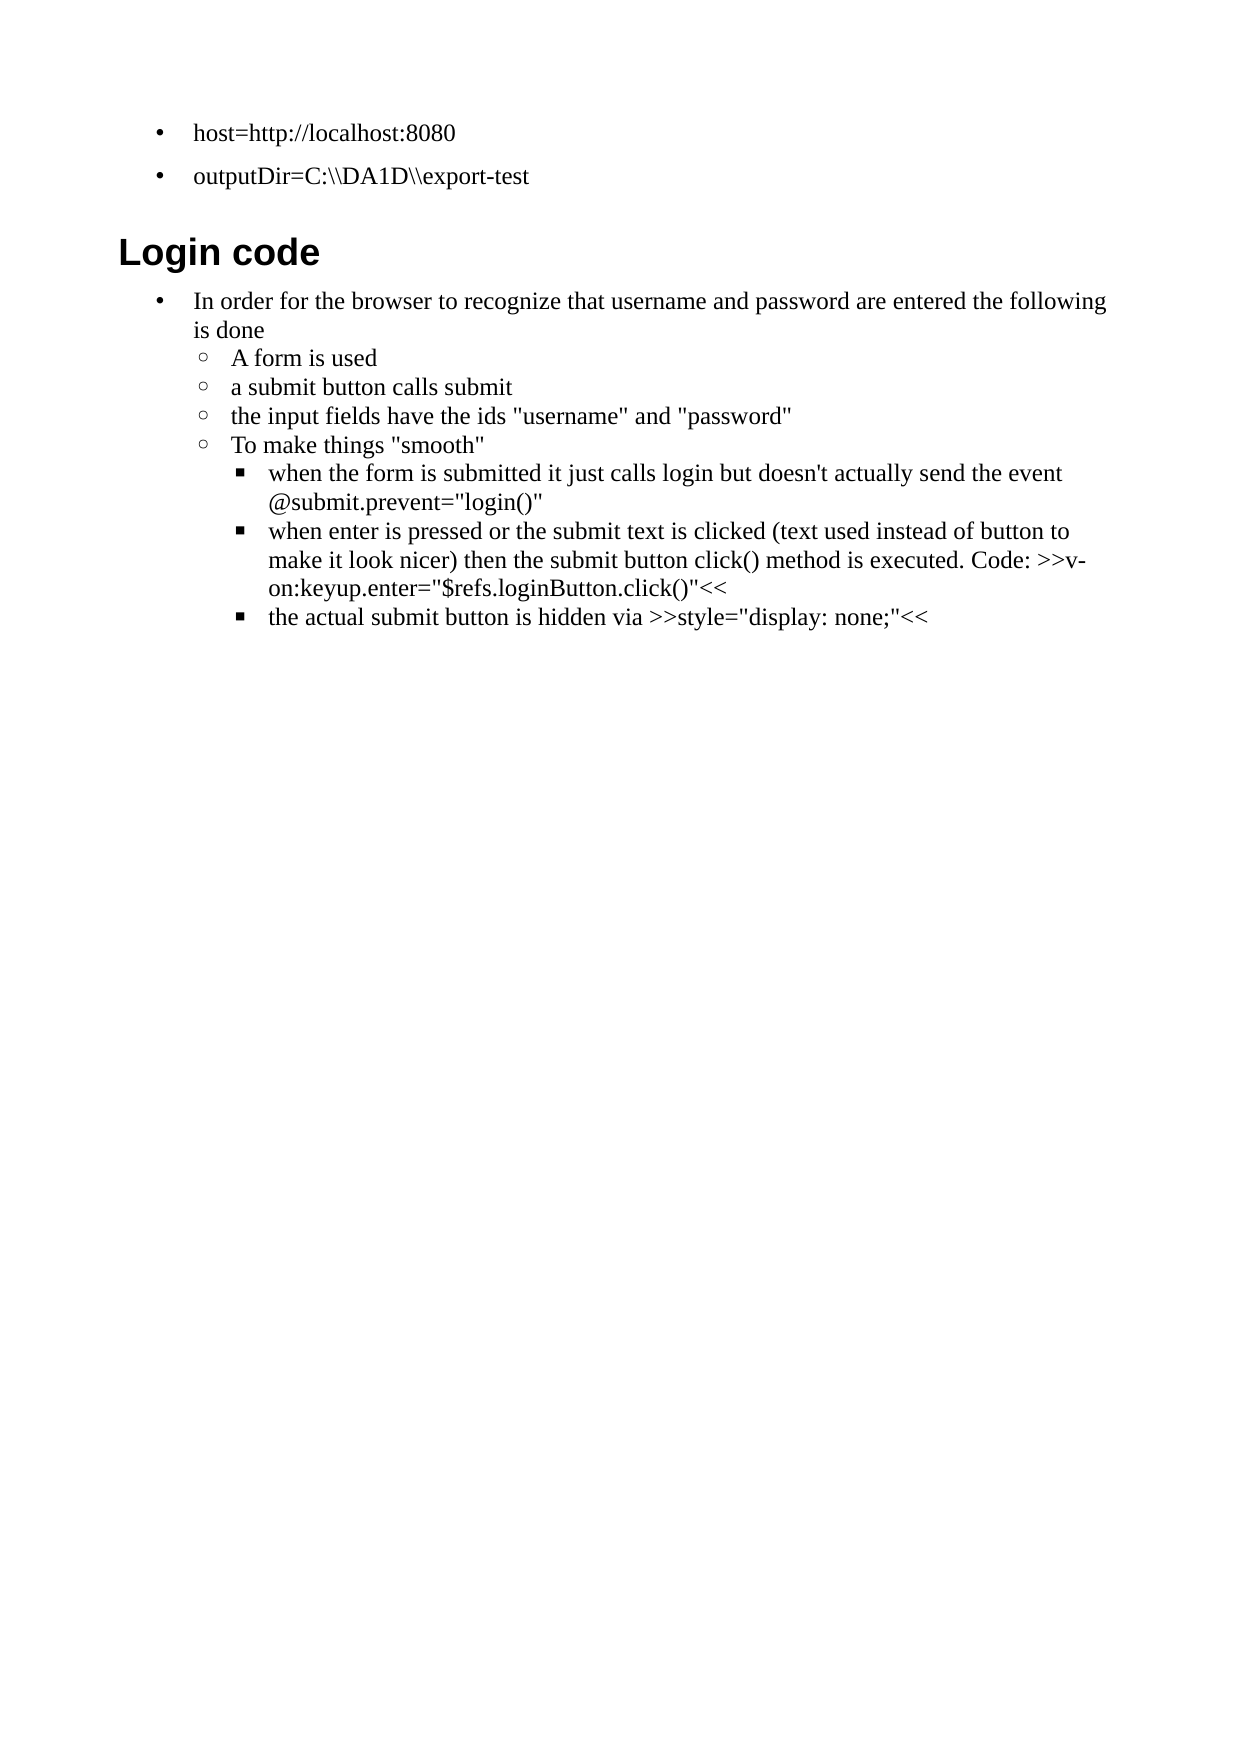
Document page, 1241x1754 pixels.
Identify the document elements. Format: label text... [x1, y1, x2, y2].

list the input fields have the ids "username" and "password" [193, 401, 1122, 430]
subtitle Login code [118, 230, 1122, 273]
list outputDir=C:\\DA1D\\export-test [156, 161, 1122, 190]
list when enter is pressed or the submit text is clicked (text used instead of button to make it look nicer) then the submit button click() method is executed. Code: >>v-on:keyup.enter="$refs.loginButton.click()"<< [231, 516, 1122, 602]
list In order for the browser to recognize that username and password are entered the following is done [156, 286, 1122, 343]
list A form is used [193, 343, 1122, 372]
list when the form is submitted it just calls login but doesn't actually send the event @submit.prevent="login()" [231, 458, 1122, 516]
list a submit button calls submit [193, 372, 1122, 401]
list host=http://localhost:8080 [156, 118, 1122, 147]
list To make things "smooth" [193, 430, 1122, 458]
list the actual submit button is hidden via >>style="display: none;"<< [231, 602, 1122, 631]
